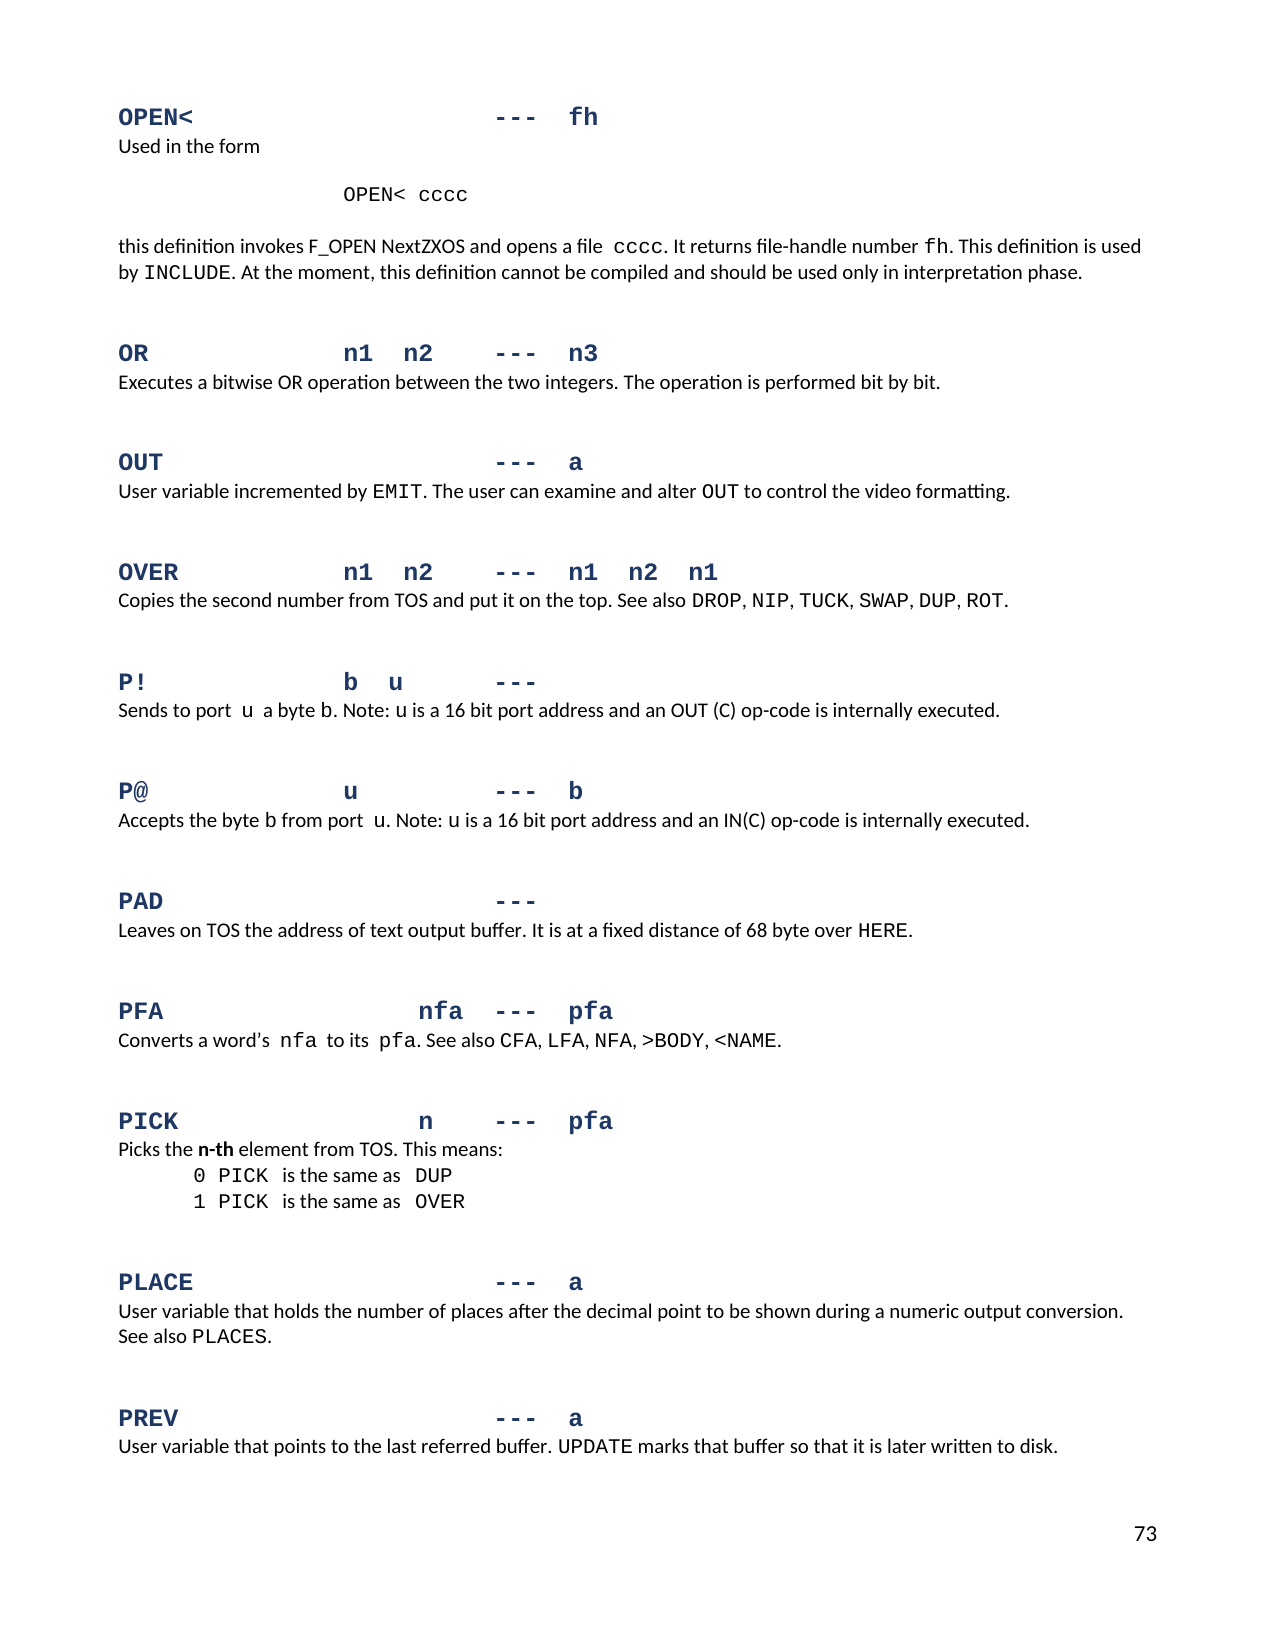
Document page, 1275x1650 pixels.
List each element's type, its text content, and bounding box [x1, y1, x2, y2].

subtitle OUT --- a [118, 449, 1157, 478]
text See also PLACES. [118, 1324, 1157, 1350]
subtitle PICK n --- pfa [118, 1108, 1157, 1137]
subtitle P@ u --- b [118, 779, 1157, 807]
text Copies the second number from TOS and put it on the top. See also DROP, NIP, TUCK, SWAP, DUP, ROT. [118, 588, 1157, 614]
text Executes a bitwise OR operation between the two integers. The operation is performed bit by bit. [118, 369, 1157, 394]
subtitle PAD --- [118, 889, 1157, 917]
text Used in the form [118, 133, 1157, 158]
subtitle OPEN< --- fh [118, 104, 1157, 133]
text Accepts the byte b from port u. Note: u is a 16 bit port address and an IN(C) op-code is internally executed. [118, 807, 1157, 834]
text Leaves on TOS the address of text output buffer. It is at a fixed distance of 68 byte over HERE. [118, 917, 1157, 943]
subtitle PLACE --- a [118, 1270, 1157, 1298]
subtitle PFA nfa --- pfa [118, 998, 1157, 1027]
text User variable that holds the number of places after the decimal point to be shown during a numeric output conversion. [118, 1298, 1157, 1324]
text this definition invokes F_OPEN NextZXOS and opens a file cccc. It returns file-handle number fh. This definition is used by INCLUDE. At the moment, this definition cannot be compiled and should be used only in interpretation phase. [118, 233, 1157, 286]
text 0 PICK is the same as DUP [118, 1162, 1157, 1188]
text Sends to port u a byte b. Note: u is a 16 bit port address and an OUT (C) op-code is internally executed. [118, 697, 1157, 724]
text 1 PICK is the same as OVER [118, 1188, 1157, 1215]
subtitle OR n1 n2 --- n3 [118, 341, 1157, 369]
subtitle PREV --- a [118, 1405, 1157, 1433]
text Picks the n-th element from TOS. This means: [118, 1137, 1157, 1162]
subtitle P! b u --- [118, 669, 1157, 697]
text Converts a word’s nfa to its pfa. See also CFA, LFA, NFA, >BODY, <NAME. [118, 1027, 1157, 1053]
text User variable that points to the last referred buffer. UPDATE marks that buffer so that it is later written to disk. [118, 1433, 1157, 1460]
subtitle OVER n1 n2 --- n1 n2 n1 [118, 559, 1157, 588]
text User variable incremented by EMIT. The user can examine and alter OUT to control the video formatting. [118, 478, 1157, 504]
text OPEN< cccc [118, 184, 1157, 207]
